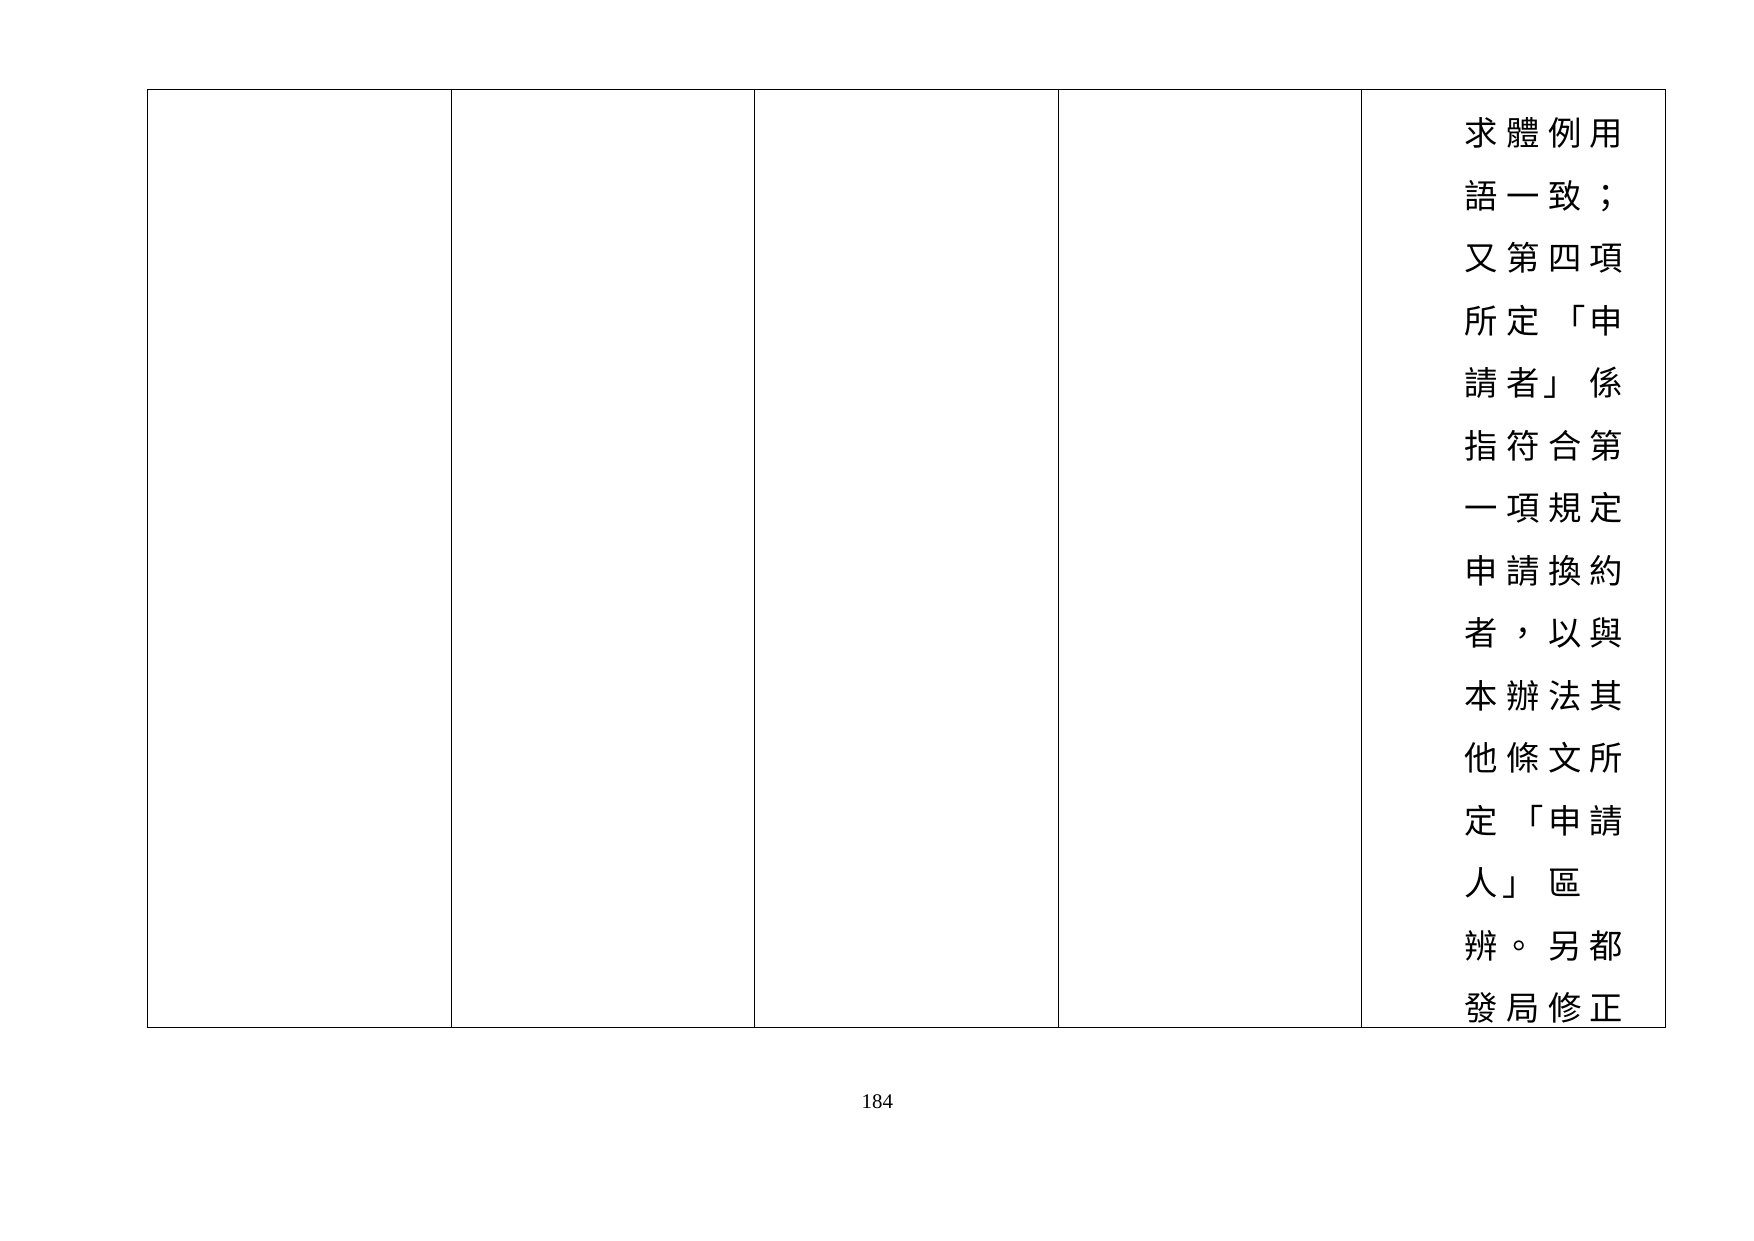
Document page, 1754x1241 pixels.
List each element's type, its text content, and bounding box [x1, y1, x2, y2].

table_cell [755, 90, 1058, 1027]
table_cell [1059, 90, 1361, 1027]
table_cell [452, 90, 754, 1027]
table_cell [148, 90, 451, 1027]
table_cell 求體例用語一致；又第四項所定「申請者」係指符合第一項規定申請換約者，以與本辦法其他條文所定「申請人」區辨。另都發局修正 [1362, 90, 1665, 1027]
